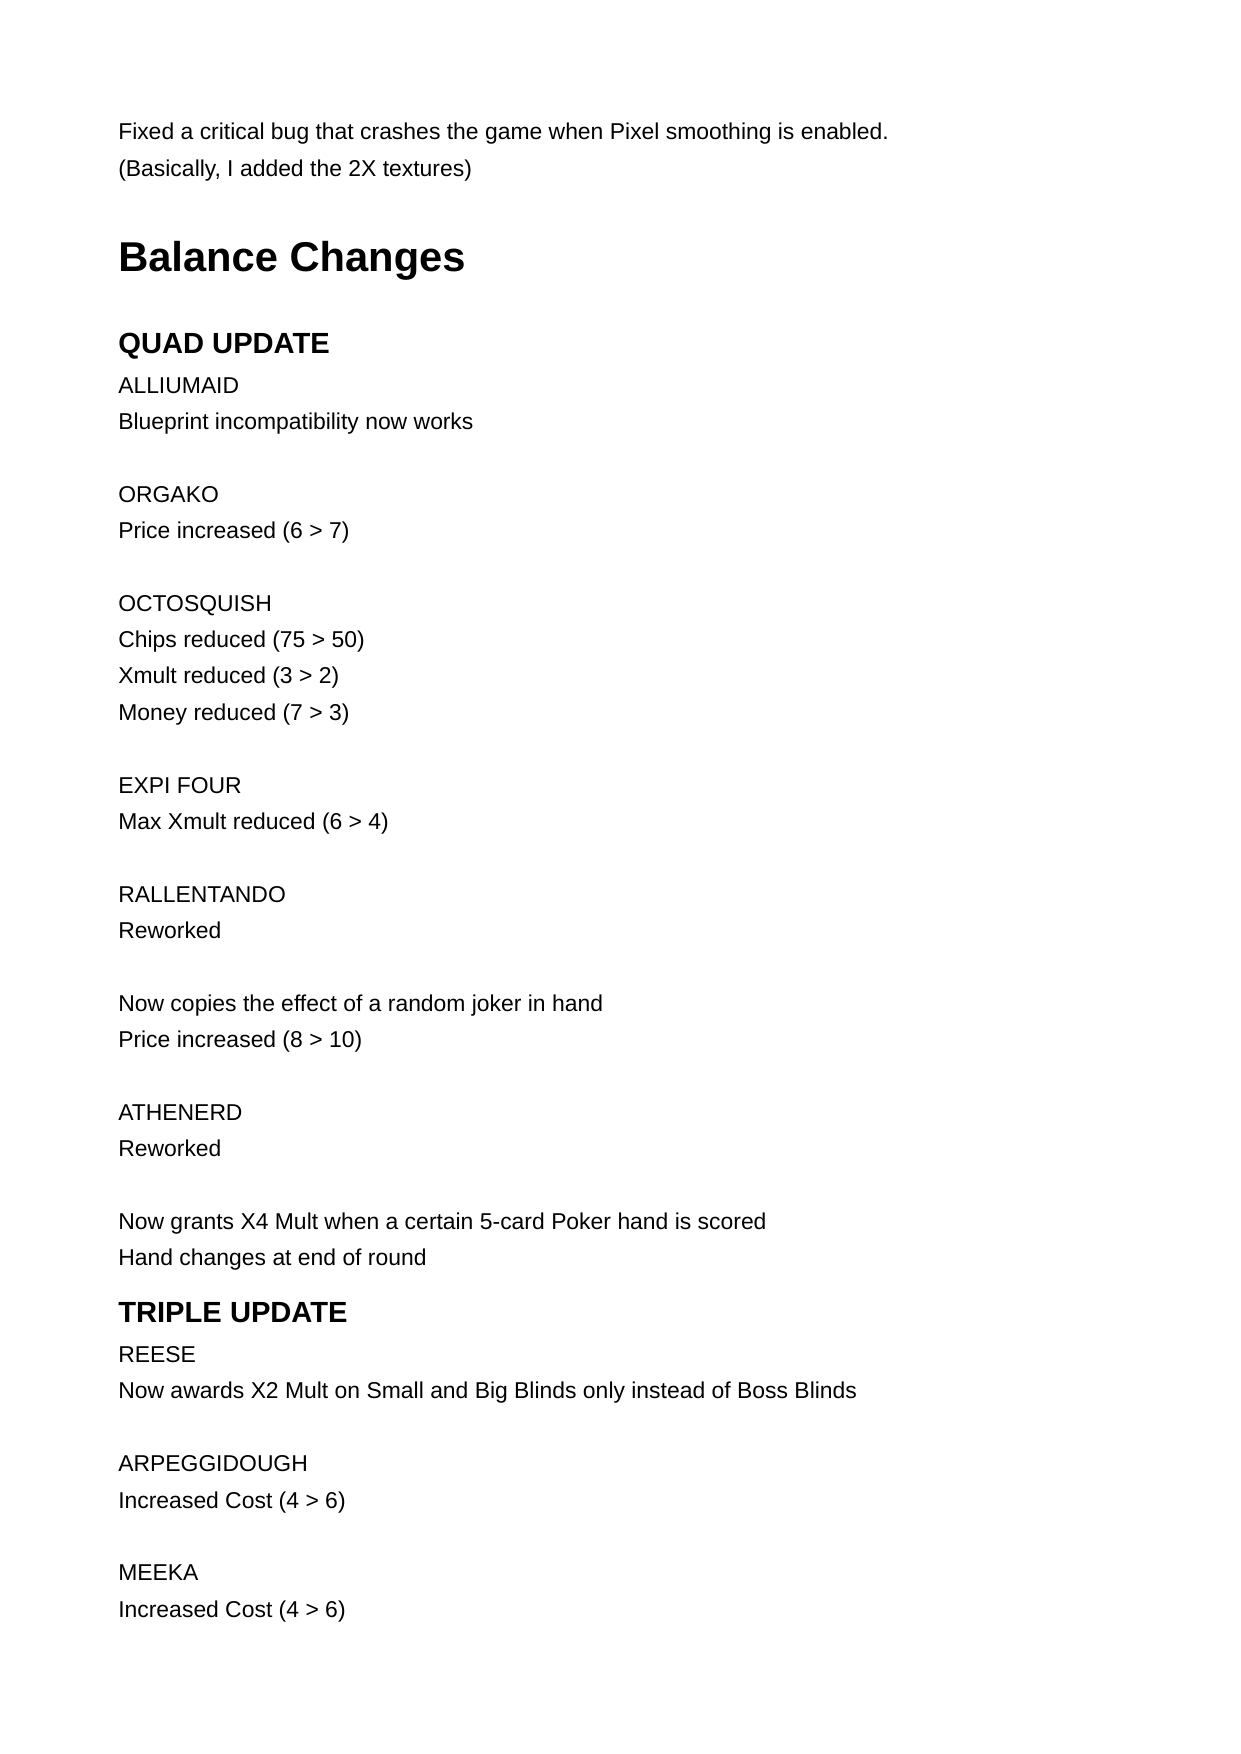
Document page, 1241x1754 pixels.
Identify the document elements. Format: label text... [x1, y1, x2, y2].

text Money reduced (7 > 3) [118, 699, 1122, 725]
text Blueprint incompatibility now works [118, 408, 1122, 434]
text ORGAKO [118, 481, 1122, 507]
text ATHENERD [118, 1099, 1122, 1125]
text Reworked [118, 1135, 1122, 1161]
text Reworked [118, 917, 1122, 943]
subtitle TRIPLE UPDATE [118, 1295, 1122, 1329]
text Hand changes at end of round [118, 1244, 1122, 1271]
text Now copies the effect of a random joker in hand [118, 990, 1122, 1016]
text Fixed a critical bug that crashes the game when Pixel smoothing is enabled. [118, 118, 1122, 144]
text EXPI FOUR [118, 772, 1122, 798]
text (Basically, I added the 2X textures) [118, 154, 1122, 181]
text RALLENTANDO [118, 881, 1122, 907]
text ALLIUMAID [118, 372, 1122, 398]
text Increased Cost (4 > 6) [118, 1487, 1122, 1513]
text Max Xmult reduced (6 > 4) [118, 808, 1122, 834]
text REESE [118, 1341, 1122, 1367]
text Price increased (6 > 7) [118, 517, 1122, 543]
text Now grants X4 Mult when a certain 5-card Poker hand is scored [118, 1208, 1122, 1234]
text Xmult reduced (3 > 2) [118, 662, 1122, 689]
text Chips reduced (75 > 50) [118, 626, 1122, 652]
text MEEKA [118, 1559, 1122, 1586]
subtitle Balance Changes [118, 232, 1122, 280]
text Now awards X2 Mult on Small and Big Blinds only instead of Boss Blinds [118, 1377, 1122, 1404]
text Price increased (8 > 10) [118, 1026, 1122, 1052]
subtitle QUAD UPDATE [118, 326, 1122, 359]
text OCTOSQUISH [118, 590, 1122, 616]
text ARPEGGIDOUGH [118, 1450, 1122, 1477]
text Increased Cost (4 > 6) [118, 1596, 1122, 1622]
